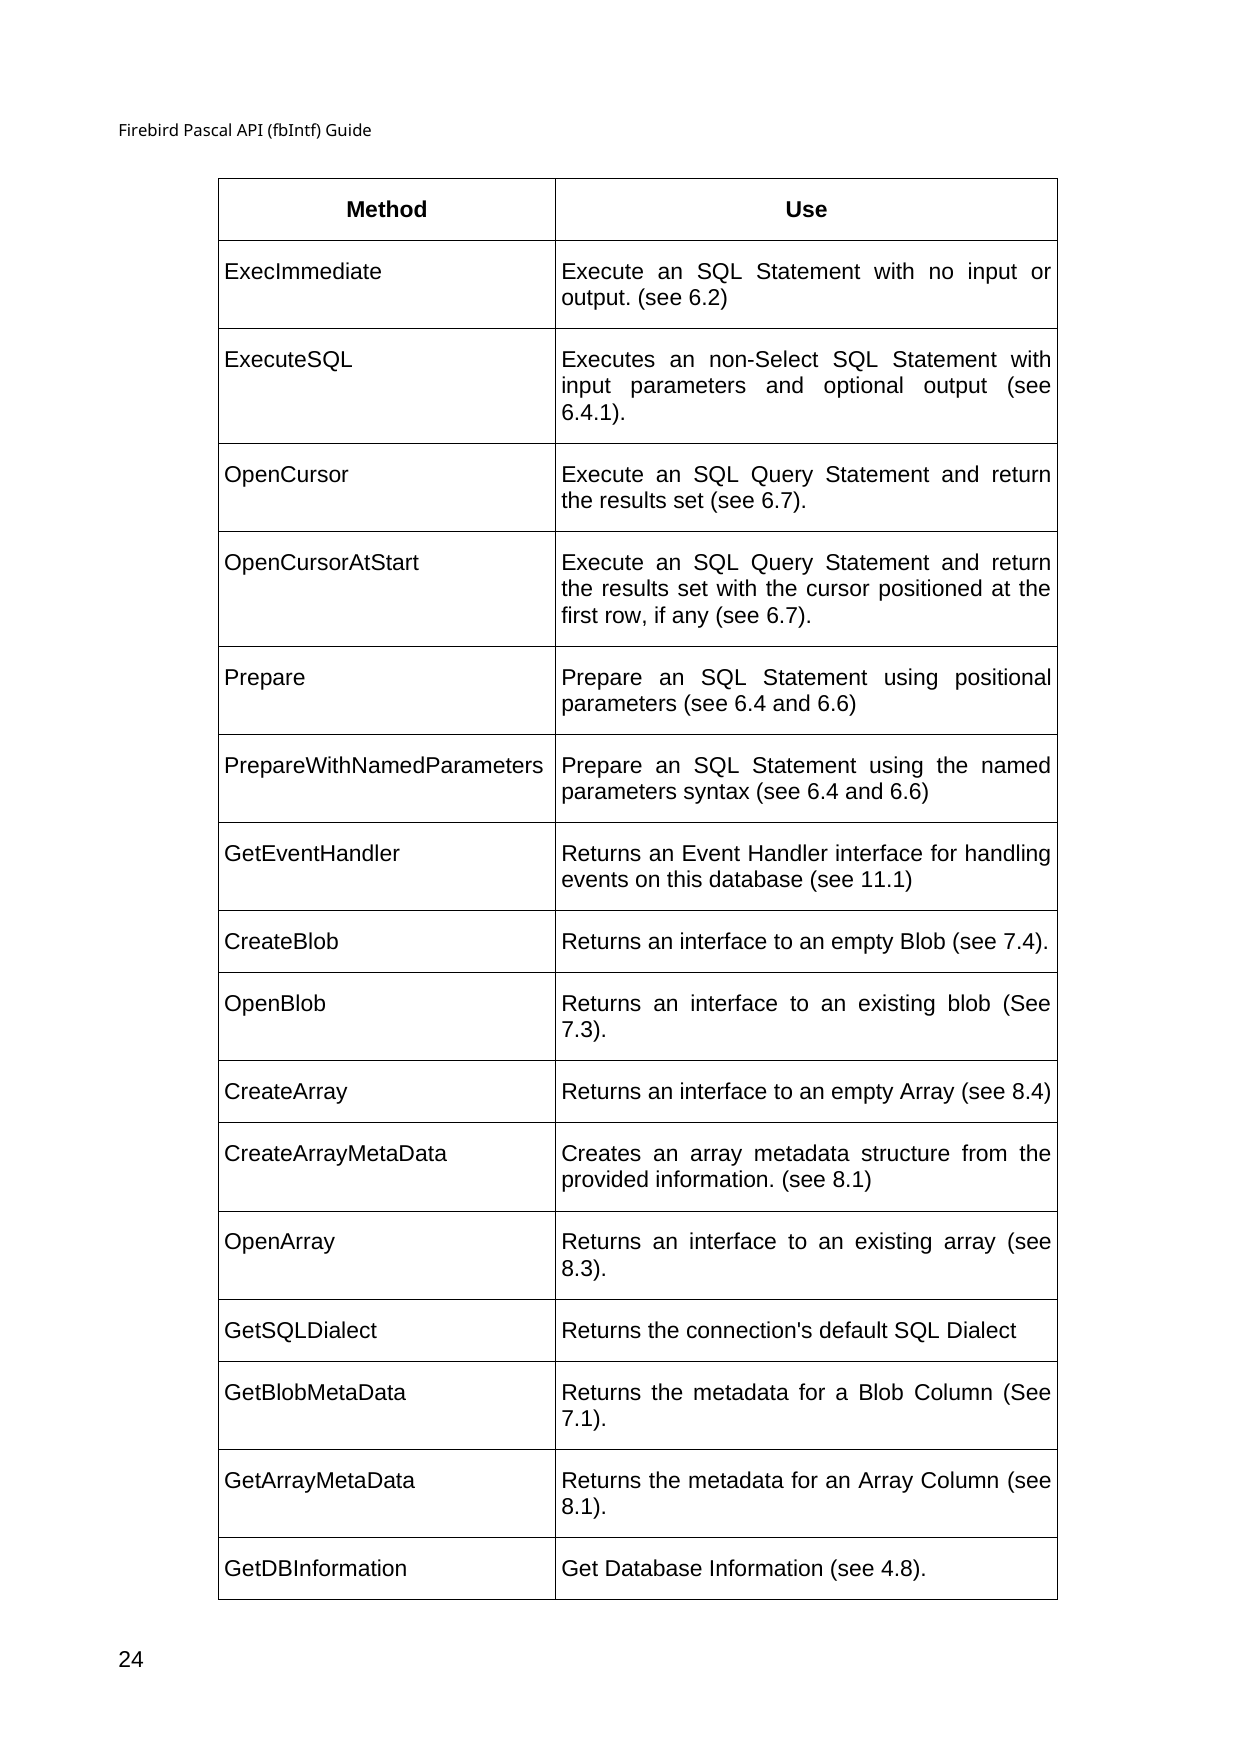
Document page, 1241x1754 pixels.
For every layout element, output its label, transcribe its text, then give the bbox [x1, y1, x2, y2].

table_cell Prepare an SQL Statement using positional parameters (see 6.4 and 6.6) [556, 647, 1057, 734]
table_cell GetBlobMetaData [219, 1362, 555, 1449]
table_cell Returns an Event Handler interface for handling events on this database (see 11.1) [556, 823, 1057, 910]
table_cell Execute an SQL Query Statement and return the results set with the cursor positioned at the first row, if any (see 6.7). [556, 532, 1057, 646]
table_cell Returns an interface to an empty Blob (see 7.4). [556, 911, 1057, 972]
table_cell Returns the metadata for a Blob Column (See 7.1). [556, 1362, 1057, 1449]
table_header Use [556, 179, 1057, 240]
table_cell OpenArray [219, 1212, 555, 1299]
table_cell Get Database Information (see 4.8). [556, 1538, 1057, 1599]
table_cell PrepareWithNamedParameters [219, 735, 555, 822]
table_cell Prepare an SQL Statement using the named parameters syntax (see 6.4 and 6.6) [556, 735, 1057, 822]
table_cell Returns an interface to an existing array (see 8.3). [556, 1212, 1057, 1299]
table_cell CreateArrayMetaData [219, 1123, 555, 1211]
table_cell Executes an non-Select SQL Statement with input parameters and optional output (see 6.4.1). [556, 329, 1057, 443]
table_cell Prepare [219, 647, 555, 734]
table_cell Returns an interface to an existing blob (See 7.3). [556, 973, 1057, 1060]
table_cell CreateArray [219, 1061, 555, 1122]
table_cell OpenBlob [219, 973, 555, 1060]
table_cell Execute an SQL Query Statement and return the results set (see 6.7). [556, 444, 1057, 531]
table_cell OpenCursor [219, 444, 555, 531]
table_header Method [219, 179, 555, 240]
table_cell Returns an interface to an empty Array (see 8.4) [556, 1061, 1057, 1122]
table_cell Returns the metadata for an Array Column (see 8.1). [556, 1450, 1057, 1537]
table_cell GetArrayMetaData [219, 1450, 555, 1537]
table_cell ExecImmediate [219, 241, 555, 328]
table_cell Returns the connection's default SQL Dialect [556, 1300, 1057, 1361]
table_cell GetEventHandler [219, 823, 555, 910]
table_cell ExecuteSQL [219, 329, 555, 443]
table_cell GetSQLDialect [219, 1300, 555, 1361]
table_cell OpenCursorAtStart [219, 532, 555, 646]
table_cell GetDBInformation [219, 1538, 555, 1599]
table_cell Creates an array metadata structure from the provided information. (see 8.1) [556, 1123, 1057, 1211]
table_cell Execute an SQL Statement with no input or output. (see 6.2) [556, 241, 1057, 328]
table_cell CreateBlob [219, 911, 555, 972]
